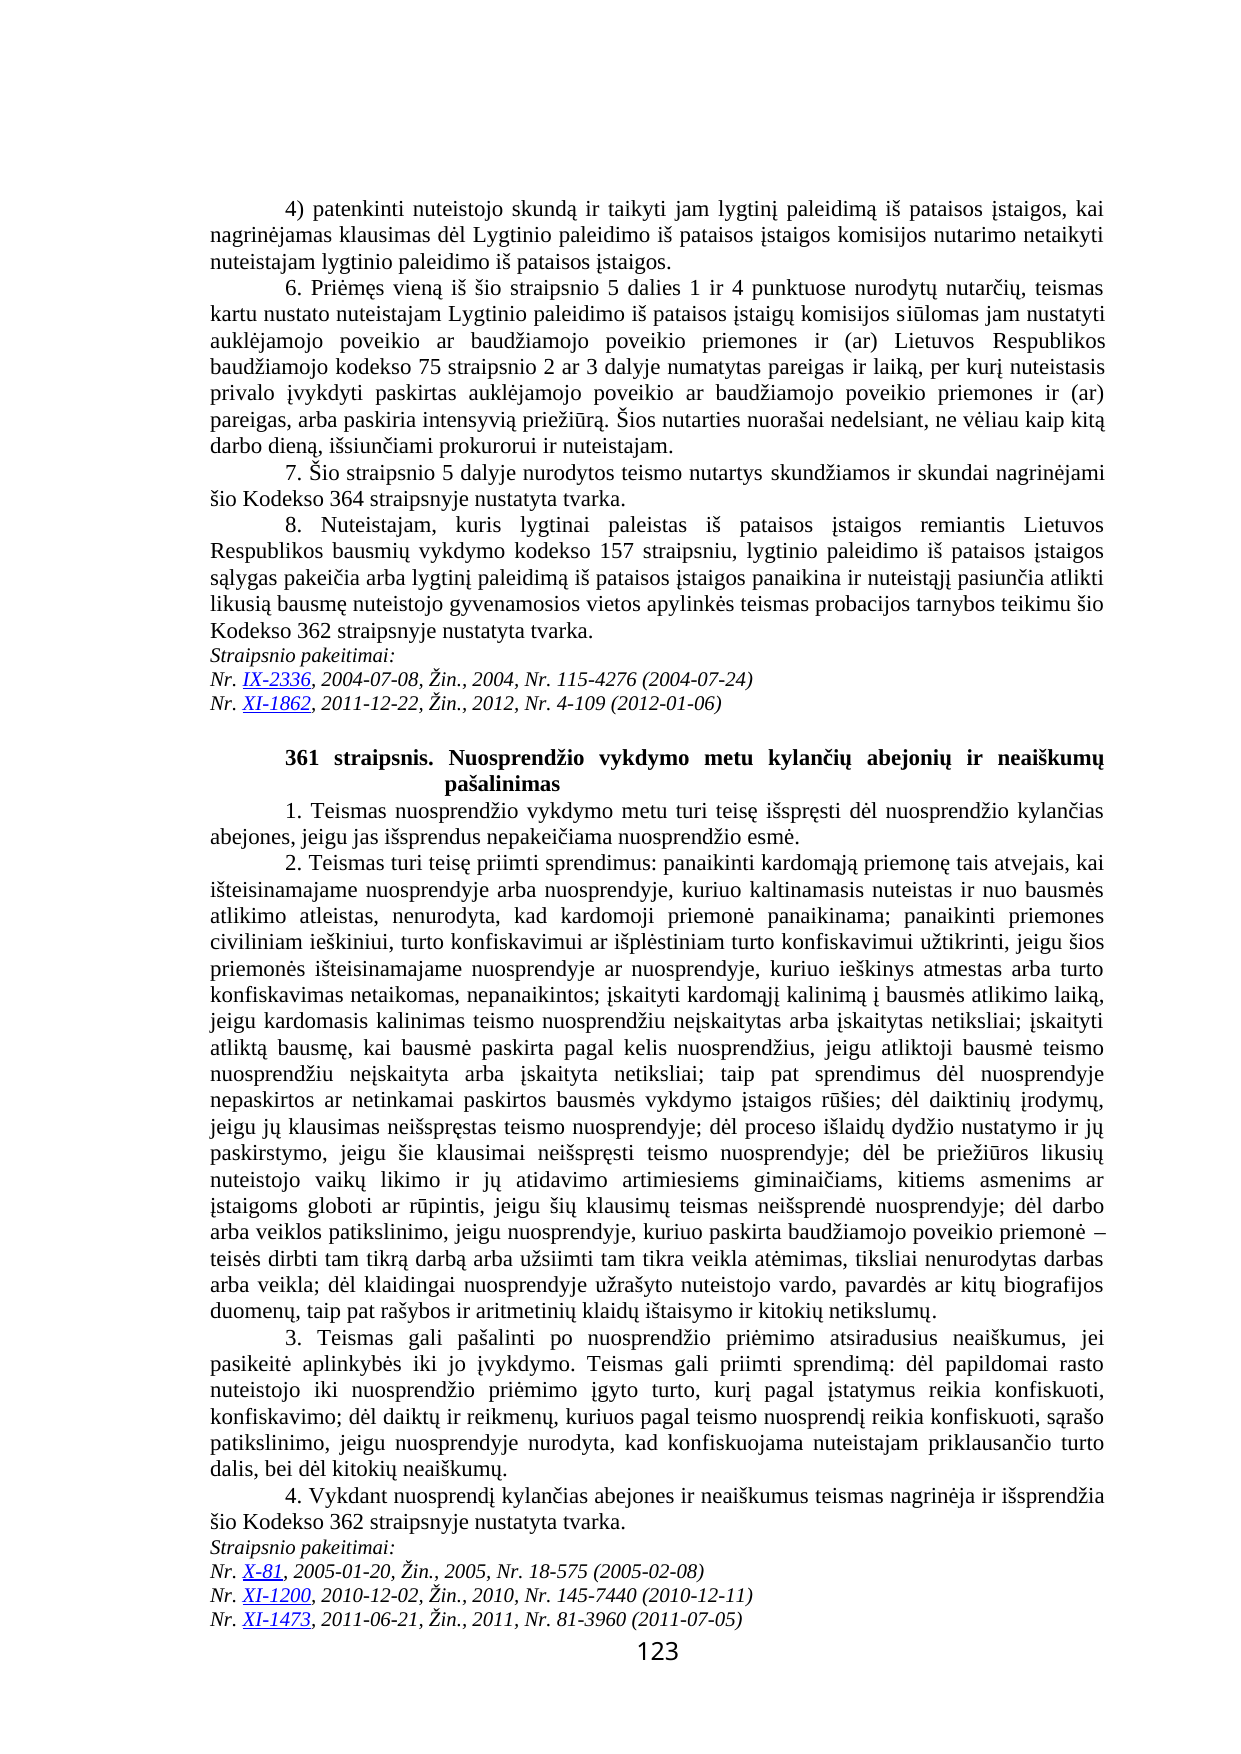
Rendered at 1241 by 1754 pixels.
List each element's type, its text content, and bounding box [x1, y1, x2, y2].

text Straipsnio pakeitimai: [210, 643, 1106, 667]
text Nr. X-81, 2005-01-20, Žin., 2005, Nr. 18-575 (2005-02-08) [210, 1559, 1106, 1583]
text 2. Teismas turi teisę priimti sprendimus: panaikinti kardomąją priemonę tais atvejais, kai išteisinamajame nuosprendyje arba nuosprendyje, kuriuo kaltinamasis nuteistas ir nuo bausmės atlikimo atleistas, nenurodyta, kad kardomoji priemonė panaikinama; panaikinti priemones civiliniam ieškiniui, turto konfiskavimui ar išplėstiniam turto konfiskavimui užtikrinti, jeigu šios priemonės išteisinamajame nuosprendyje ar nuosprendyje, kuriuo ieškinys atmestas arba turto konfiskavimas netaikomas, nepanaikintos; įskaityti kardomąjį kalinimą į bausmės atlikimo laiką, jeigu kardomasis kalinimas teismo nuosprendžiu neįskaitytas arba įskaitytas netiksliai; įskaityti atliktą bausmę, kai bausmė paskirta pagal kelis nuosprendžius, jeigu atliktoji bausmė teismo nuosprendžiu neįskaityta arba įskaityta netiksliai; taip pat sprendimus dėl nuosprendyje nepaskirtos ar netinkamai paskirtos bausmės vykdymo įstaigos rūšies; dėl daiktinių įrodymų, jeigu jų klausimas neišspręstas teismo nuosprendyje; dėl proceso išlaidų dydžio nustatymo ir jų paskirstymo, jeigu šie klausimai neišspręsti teismo nuosprendyje; dėl be priežiūros likusių nuteistojo vaikų likimo ir jų atidavimo artimiesiems giminaičiams, kitiems asmenims ar įstaigoms globoti ar rūpintis, jeigu šių klausimų teismas neišsprendė nuosprendyje; dėl darbo arba veiklos patikslinimo, jeigu nuosprendyje, kuriuo paskirta baudžiamojo poveikio priemonė – teisės dirbti tam tikrą darbą arba užsiimti tam tikra veikla atėmimas, tiksliai nenurodytas darbas arba veikla; dėl klaidingai nuosprendyje užrašyto nuteistojo vardo, pavardės ar kitų biografijos duomenų, taip pat rašybos ir aritmetinių klaidų ištaisymo ir kitokių netikslumų. [210, 849, 1106, 1324]
text 361 straipsnis. Nuosprendžio vykdymo metu kylančių abejonių ir neaiškumų pašalinimas [285, 744, 1106, 797]
text 3. Teismas gali pašalinti po nuosprendžio priėmimo atsiradusius neaiškumus, jei pasikeitė aplinkybės iki jo įvykdymo. Teismas gali priimti sprendimą: dėl papildomai rasto nuteistojo iki nuosprendžio priėmimo įgyto turto, kurį pagal įstatymus reikia konfiskuoti, konfiskavimo; dėl daiktų ir reikmenų, kuriuos pagal teismo nuosprendį reikia konfiskuoti, sąrašo patikslinimo, jeigu nuosprendyje nurodyta, kad konfiskuojama nuteistajam priklausančio turto dalis, bei dėl kitokių neaiškumų. [210, 1324, 1106, 1482]
text 4) patenkinti nuteistojo skundą ir taikyti jam lygtinį paleidimą iš pataisos įstaigos, kai nagrinėjamas klausimas dėl Lygtinio paleidimo iš pataisos įstaigos komisijos nutarimo netaikyti nuteistajam lygtinio paleidimo iš pataisos įstaigos. [210, 195, 1106, 274]
text 6. Priėmęs vieną iš šio straipsnio 5 dalies 1 ir 4 punktuose nurodytų nutarčių, teismas kartu nustato nuteistajam Lygtinio paleidimo iš pataisos įstaigų komisijos siūlomas jam nustatyti auklėjamojo poveikio ar baudžiamojo poveikio priemones ir (ar) Lietuvos Respublikos baudžiamojo kodekso 75 straipsnio 2 ar 3 dalyje numatytas pareigas ir laiką, per kurį nuteistasis privalo įvykdyti paskirtas auklėjamojo poveikio ar baudžiamojo poveikio priemones ir (ar) pareigas, arba paskiria intensyvią priežiūrą. Šios nutarties nuorašai nedelsiant, ne vėliau kaip kitą darbo dieną, išsiunčiami prokurorui ir nuteistajam. [210, 274, 1106, 458]
text Nr. XI-1200, 2010-12-02, Žin., 2010, Nr. 145-7440 (2010-12-11) [210, 1583, 1106, 1607]
text 7. Šio straipsnio 5 dalyje nurodytos teismo nutartys skundžiamos ir skundai nagrinėjami šio Kodekso 364 straipsnyje nustatyta tvarka. [210, 458, 1106, 511]
text Nr. XI-1473, 2011-06-21, Žin., 2011, Nr. 81-3960 (2011-07-05) [210, 1607, 1106, 1631]
text 1. Teismas nuosprendžio vykdymo metu turi teisę išspręsti dėl nuosprendžio kylančias abejones, jeigu jas išsprendus nepakeičiama nuosprendžio esmė. [210, 797, 1106, 849]
text Nr. IX-2336, 2004-07-08, Žin., 2004, Nr. 115-4276 (2004-07-24) [210, 667, 1106, 691]
text Nr. XI-1862, 2011-12-22, Žin., 2012, Nr. 4-109 (2012-01-06) [210, 691, 1106, 715]
text 8. Nuteistajam, kuris lygtinai paleistas iš pataisos įstaigos remiantis Lietuvos Respublikos bausmių vykdymo kodekso 157 straipsniu, lygtinio paleidimo iš pataisos įstaigos sąlygas pakeičia arba lygtinį paleidimą iš pataisos įstaigos panaikina ir nuteistąjį pasiunčia atlikti likusią bausmę nuteistojo gyvenamosios vietos apylinkės teismas probacijos tarnybos teikimu šio Kodekso 362 straipsnyje nustatyta tvarka. [210, 511, 1106, 643]
text Straipsnio pakeitimai: [210, 1534, 1106, 1559]
text 4. Vykdant nuosprendį kylančias abejones ir neaiškumus teismas nagrinėja ir išsprendžia šio Kodekso 362 straipsnyje nustatyta tvarka. [210, 1482, 1106, 1534]
